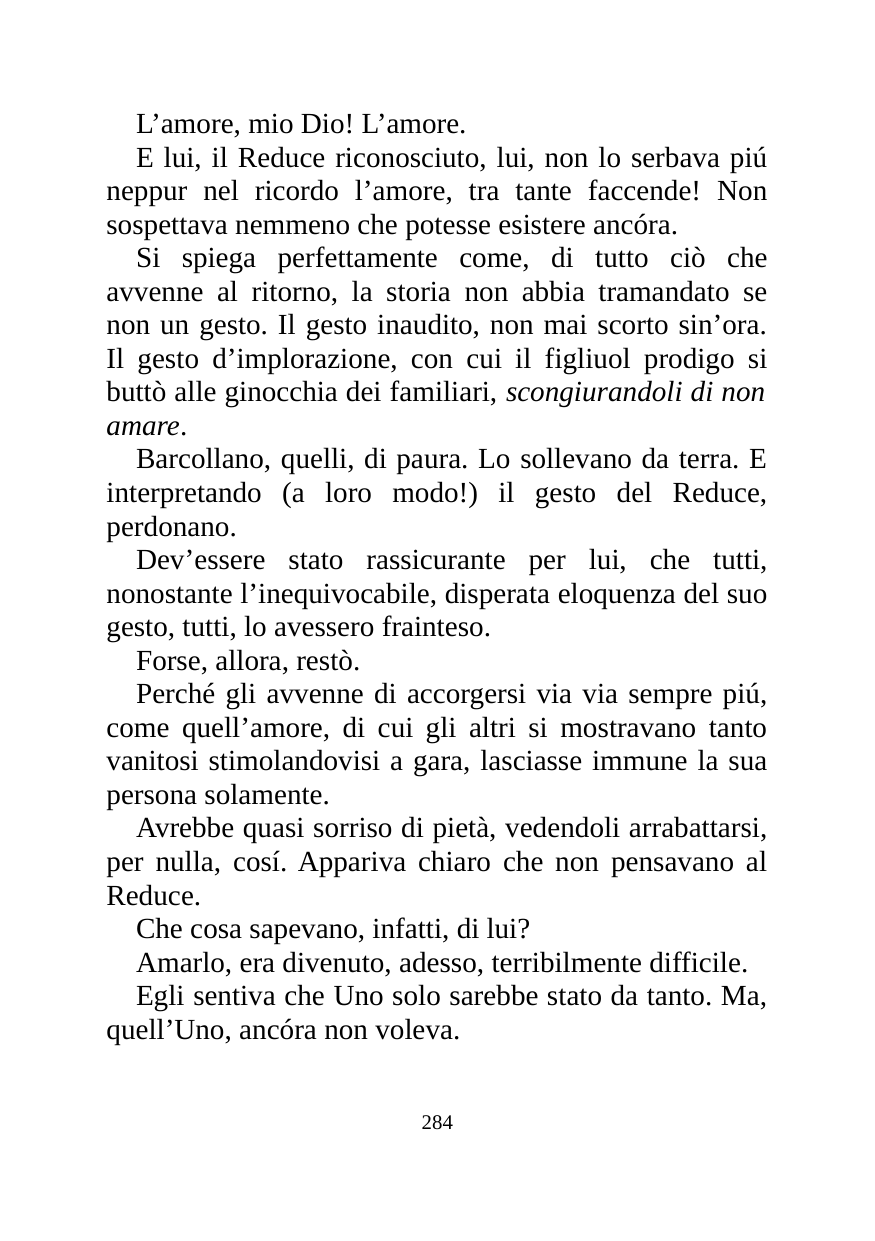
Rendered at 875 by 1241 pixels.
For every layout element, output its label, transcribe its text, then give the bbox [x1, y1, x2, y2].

text Si spiega perfettamente come, di tutto ciò che avvenne al ritorno, la storia non abbia tramandato se non un gesto. Il gesto inaudito, non mai scorto sin’ora. Il gesto d’implorazione, con cui il figliuol prodigo si buttò alle ginocchia dei familiari, scongiurandoli di non amare. [106, 240, 768, 442]
text Barcollano, quelli, di paura. Lo sollevano da terra. E interpretando (a loro modo!) il gesto del Reduce, perdonano. [106, 442, 768, 542]
text Che cosa sapevano, infatti, di lui? [106, 911, 768, 945]
text L’amore, mio Dio! L’amore. [106, 106, 768, 140]
text Perché gli avvenne di accorgersi via via sempre piú, come quell’amore, di cui gli altri si mostravano tanto vanitosi stimolandovisi a gara, lasciasse immune la sua persona solamente. [106, 676, 768, 811]
text Forse, allora, restò. [106, 643, 768, 676]
text Egli sentiva che Uno solo sarebbe stato da tanto. Ma, quell’Uno, ancóra non voleva. [106, 978, 768, 1045]
text Dev’essere stato rassicurante per lui, che tutti, nonostante l’inequivocabile, disperata eloquenza del suo gesto, tutti, lo avessero frainteso. [106, 542, 768, 643]
text Amarlo, era divenuto, adesso, terribilmente difficile. [106, 945, 768, 978]
text E lui, il Reduce riconosciuto, lui, non lo serbava piú neppur nel ricordo l’amore, tra tante faccende! Non sospettava nemmeno che potesse esistere ancóra. [106, 140, 768, 240]
text Avrebbe quasi sorriso di pietà, vedendoli arrabattarsi, per nulla, cosí. Appariva chiaro che non pensavano al Reduce. [106, 811, 768, 911]
